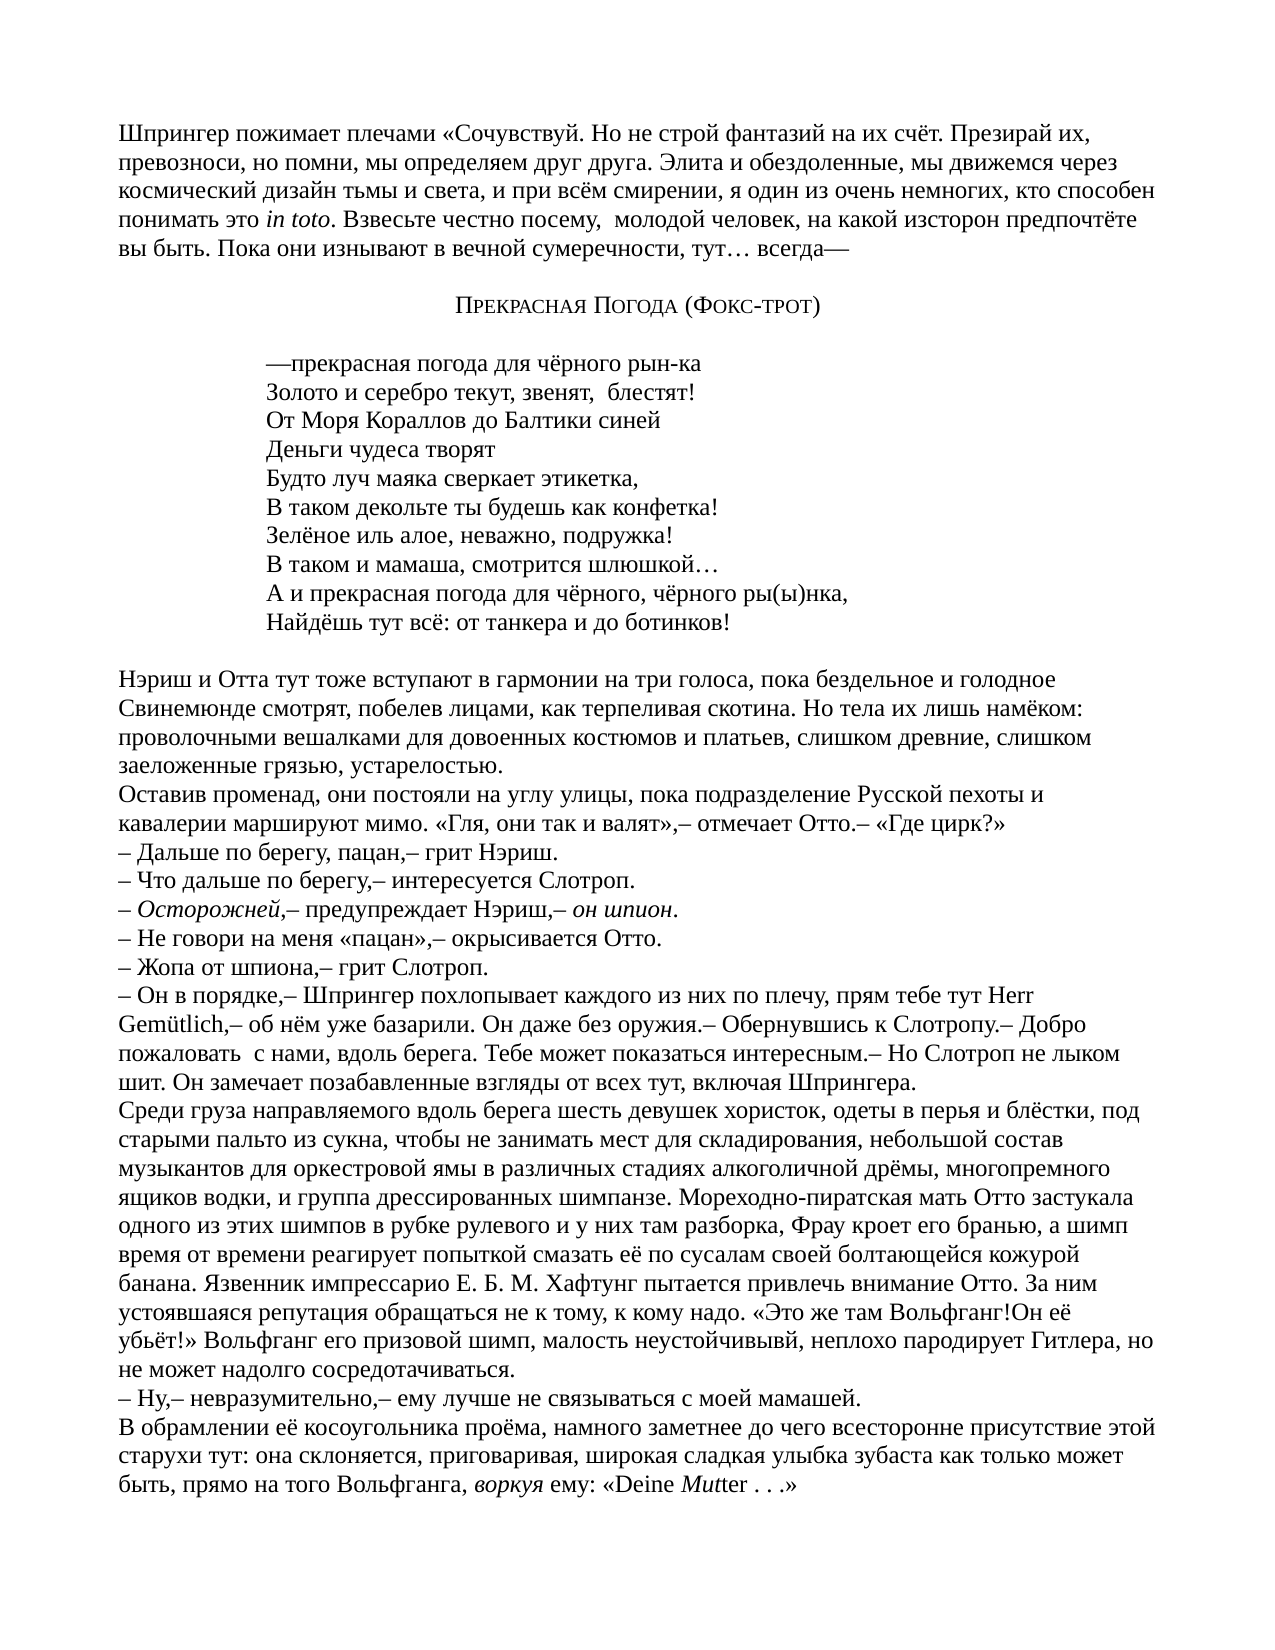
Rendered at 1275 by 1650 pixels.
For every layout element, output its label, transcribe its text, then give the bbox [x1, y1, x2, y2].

text – Он в порядке,– Шпрингер похлопывает каждого из них по плечу, прям тебе тут Herr Gemütlich,– об нём уже базарили. Он даже без оружия.– Обернувшись к Слотропу.– Добро пожаловать с нами, вдоль берега. Тебе может показаться интересным.– Но Слотроп не лыком шит. Он замечает позабавленные взгляды от всех тут, включая Шпрингера. [118, 981, 1157, 1096]
text Прекрасная Погода (Фокс-трот) [118, 291, 1157, 319]
text Золото и серебро текут, звенят, блестят! [266, 377, 1157, 406]
text – Не говори на меня «пацан»,– окрысивается Отто. [118, 923, 1157, 952]
text А и прекрасная погода для чёрного, чёрного ры(ы)нка, [266, 578, 1157, 607]
text Нэриш и Отта тут тоже вступают в гармонии на три голоса, пока бездельное и голодное Свинемюнде смотрят, побелев лицами, как терпеливая скотина. Но тела их лишь намёком: проволочными вешалками для довоенных костюмов и платьев, слишком древние, слишком заеложенные грязью, устарелостью. [118, 664, 1157, 779]
text – Дальше по берегу, пацан,– грит Нэриш. [118, 837, 1157, 866]
text Найдёшь тут всё: от танкера и до ботинков! [266, 607, 1157, 636]
text Будто луч маяка сверкает этикетка, [266, 463, 1157, 492]
text – Что дальше по берегу,– интересуется Слотроп. [118, 866, 1157, 894]
text От Моря Кораллов до Балтики синей [266, 406, 1157, 434]
text Шпрингер пожимает плечами «Сочувствуй. Но не строй фантазий на их счёт. Презирай их, превозноси, но помни, мы определяем друг друга. Элита и обездоленные, мы движемся через космический дизайн тьмы и света, и при всём смирении, я один из очень немногих, кто способен понимать это in toto. Взвесьте честно посему, молодой человек, на какой изсторон предпочтёте вы быть. Пока они изнывают в вечной сумеречности, тут… всегда— [118, 118, 1157, 262]
text В обрамлении её косоугольника проёма, намного заметнее до чего всесторонне присутствие этой старухи тут: она склоняется, приговаривая, широкая сладкая улыбка зубаста как только может быть, прямо на того Вольфганга, воркуя ему: «Deine Mutter . . .» [118, 1412, 1157, 1498]
text В таком декольте ты будешь как конфетка! [266, 492, 1157, 521]
text – Жопа от шпиона,– грит Слотроп. [118, 952, 1157, 981]
text Среди груза направляемого вдоль берега шесть девушек хористок, одеты в перья и блёстки, под старыми пальто из сукна, чтобы не занимать мест для складирования, небольшой состав музыкантов для оркестровой ямы в различных стадиях алкоголичной дрёмы, многопремного ящиков водки, и группа дрессированных шимпанзе. Мореходно-пиратская мать Отто застукала одного из этих шимпов в рубке рулевого и у них там разборка, Фрау кроет его бранью, а шимп время от времени реагирует попыткой смазать её по сусалам своей болтающейся кожурой банана. Язвенник импрессарио Е. Б. М. Хафтунг пытается привлечь внимание Отто. За ним устоявшаяся репутация обращаться не к тому, к кому надо. «Это же там Вольфганг!Он её убьёт!» Вольфганг его призовой шимп, малость неустойчивывй, неплохо пародирует Гитлера, но не может надолго сосредотачиваться. [118, 1096, 1157, 1383]
text – Ну,– невразумительно,– ему лучше не связываться с моей мамашей. [118, 1383, 1157, 1412]
text Деньги чудеса творят [266, 434, 1157, 463]
text —прекрасная погода для чёрного рын-ка [266, 348, 1157, 377]
text Зелёное иль алое, неважно, подружка! [266, 521, 1157, 549]
text – Осторожней,– предупреждает Нэриш,– он шпион. [118, 894, 1157, 923]
text Оставив променад, они постояли на углу улицы, пока подразделение Русской пехоты и кавалерии маршируют мимо. «Гля, они так и валят»,– отмечает Отто.– «Где цирк?» [118, 779, 1157, 837]
text В таком и мамаша, смотрится шлюшкой… [266, 549, 1157, 578]
